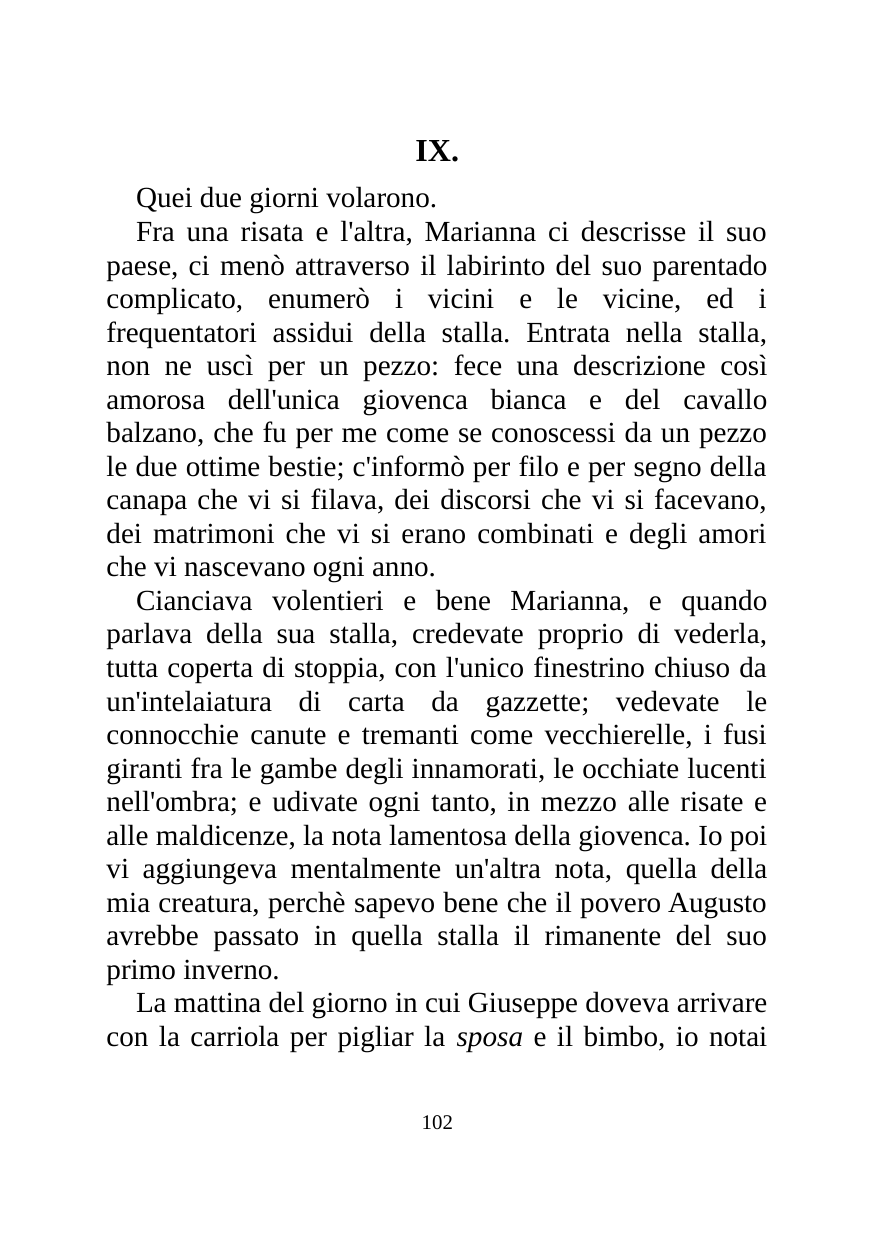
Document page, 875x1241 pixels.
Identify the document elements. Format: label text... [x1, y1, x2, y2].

subtitle IX. [106, 131, 768, 168]
text La mattina del giorno in cui Giuseppe doveva arrivare con la carriola per pigliar la sposa e il bimbo, io notai [106, 986, 768, 1053]
text Cianciava volentieri e bene Marianna, e quando parlava della sua stalla, credevate proprio di vederla, tutta coperta di stoppia, con l'unico finestrino chiuso da un'intelaiatura di carta da gazzette; vedevate le connocchie canute e tremanti come vecchierelle, i fusi giranti fra le gambe degli innamorati, le occhiate lucenti nell'ombra; e udivate ogni tanto, in mezzo alle risate e alle maldicenze, la nota lamentosa della giovenca. Io poi vi aggiungeva mentalmente un'altra nota, quella della mia creatura, perchè sapevo bene che il povero Augusto avrebbe passato in quella stalla il rimanente del suo primo inverno. [106, 583, 768, 986]
text Quei due giorni volarono. [106, 181, 768, 214]
text Fra una risata e l'altra, Marianna ci descrisse il suo paese, ci menò attraverso il labirinto del suo parentado complicato, enumerò i vicini e le vicine, ed i frequentatori assidui della stalla. Entrata nella stalla, non ne uscì per un pezzo: fece una descrizione così amorosa dell'unica giovenca bianca e del cavallo balzano, che fu per me come se conoscessi da un pezzo le due ottime bestie; c'informò per filo e per segno della canapa che vi si filava, dei discorsi che vi si facevano, dei matrimoni che vi si erano combinati e degli amori che vi nascevano ogni anno. [106, 214, 768, 583]
